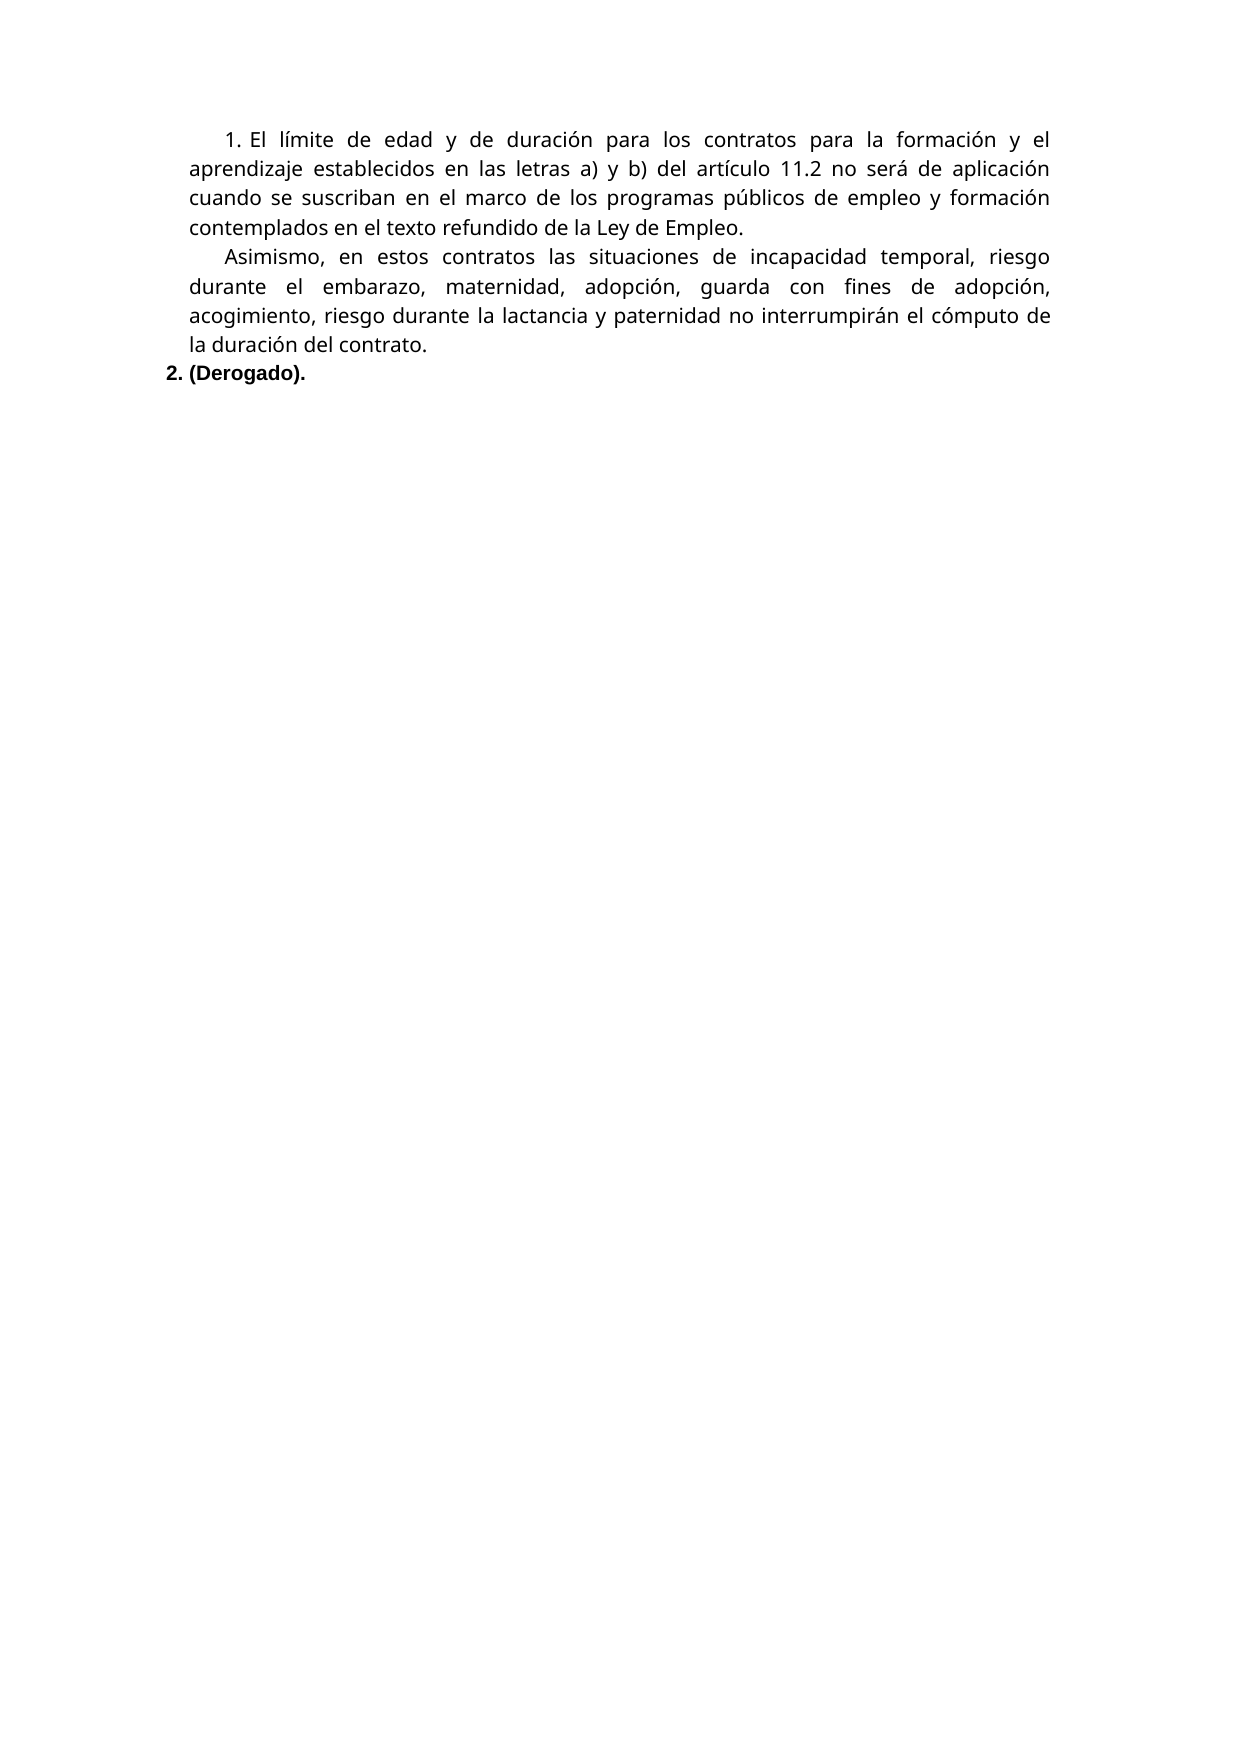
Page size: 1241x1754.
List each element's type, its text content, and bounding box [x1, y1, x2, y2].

list El límite de edad y de duración para los contratos para la formación y el aprendizaje establecidos en las letras a) y b) del artículo 11.2 no será de aplicación cuando se suscriban en el marco de los programas públicos de empleo y formación contemplados en el texto refundido de la Ley de Empleo. [189, 125, 1051, 241]
text Asimismo, en estos contratos las situaciones de incapacidad temporal, riesgo durante el embarazo, maternidad, adopción, guarda con fines de adopción, acogimiento, riesgo durante la lactancia y paternidad no interrumpirán el cómputo de la duración del contrato. [189, 242, 1051, 359]
subtitle (Derogado). [166, 360, 1184, 384]
